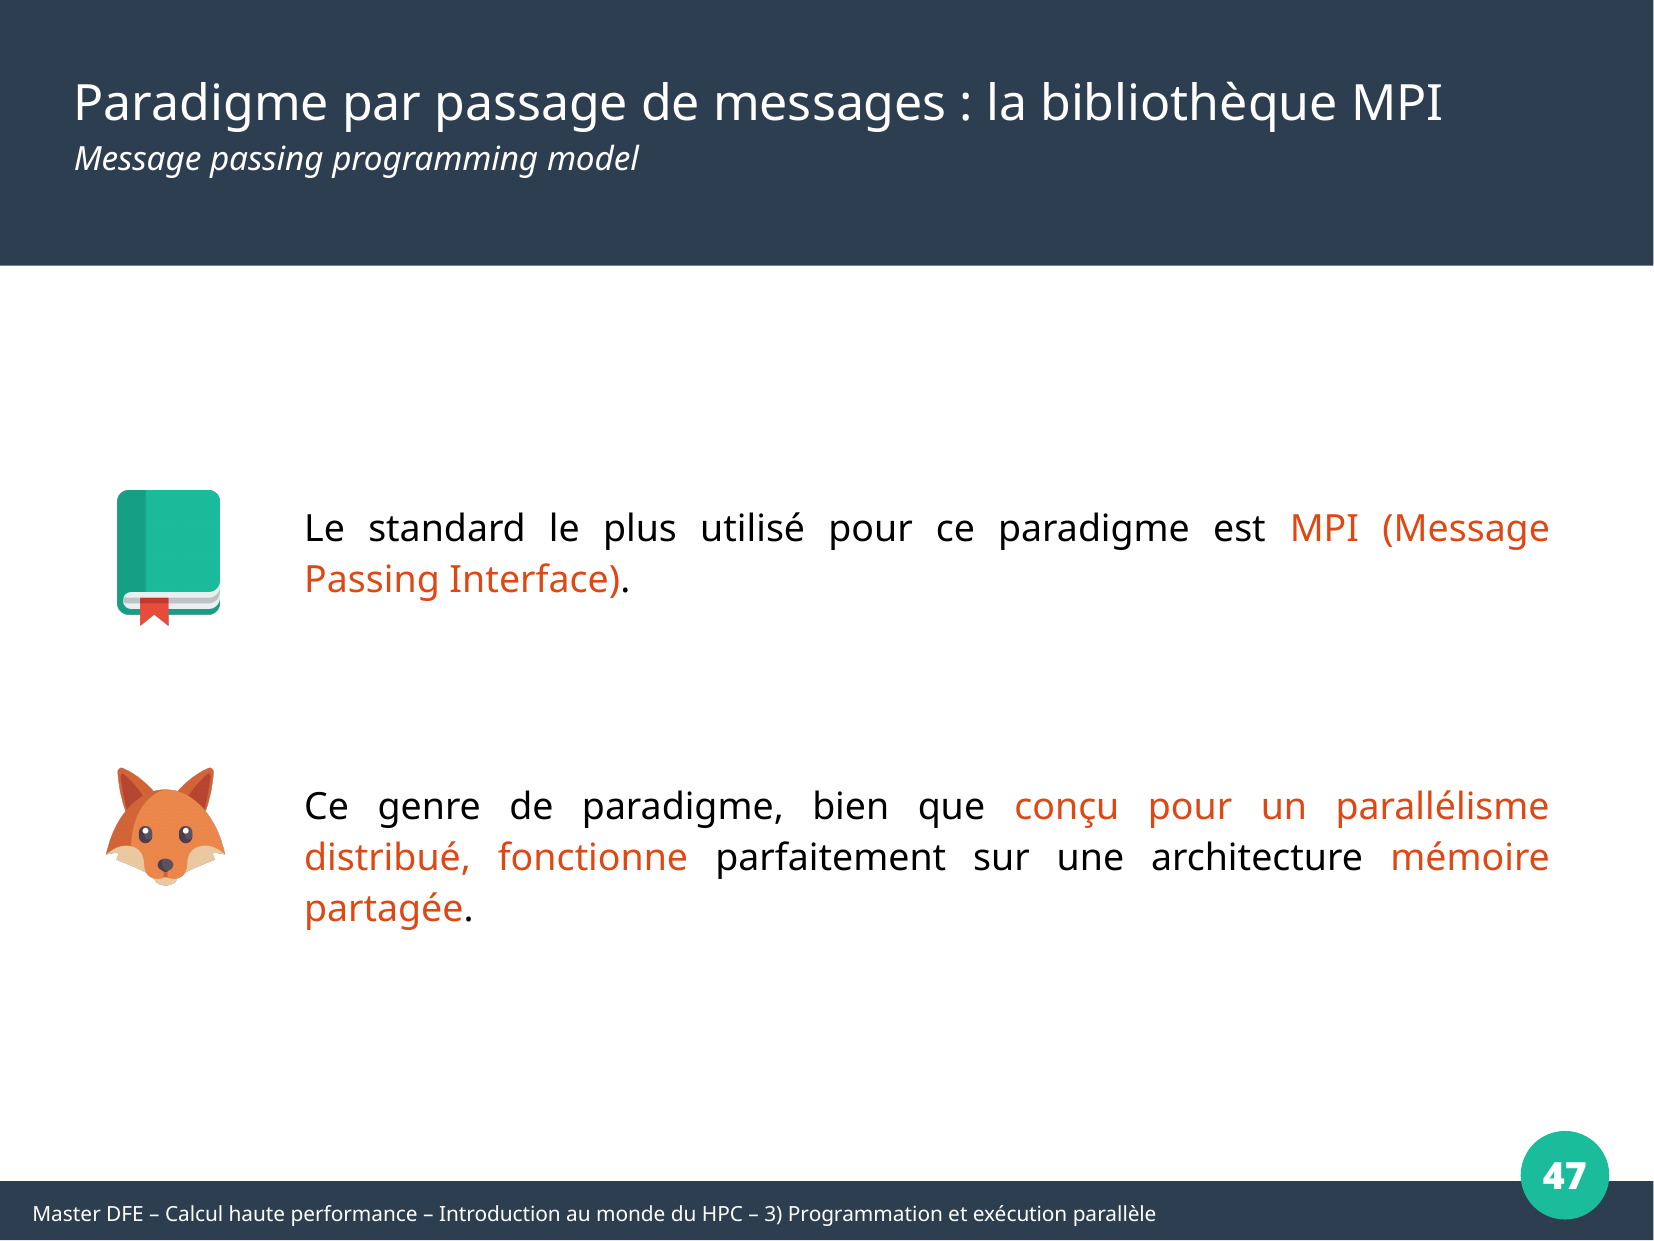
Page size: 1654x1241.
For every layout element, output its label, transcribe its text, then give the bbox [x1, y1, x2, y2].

text_box Le standard le plus utilisé pour ce paradigme est MPI (Message Passing Interface). [289, 494, 1565, 611]
text_box Ce genre de paradigme, bien que conçu pour un parallélisme distribué, fonctionne parfaitement sur une architecture mémoire partagée. [289, 772, 1565, 889]
picture [100, 490, 237, 626]
picture [106, 767, 225, 886]
text_box Master DFE – Calcul haute performance – Introduction au monde du HPC – 3) Programmation et exécution parallèle [17, 1191, 1436, 1235]
text_box Paradigme par passage de messages : la bibliothèque MPI Message passing programming model [59, 59, 1619, 209]
